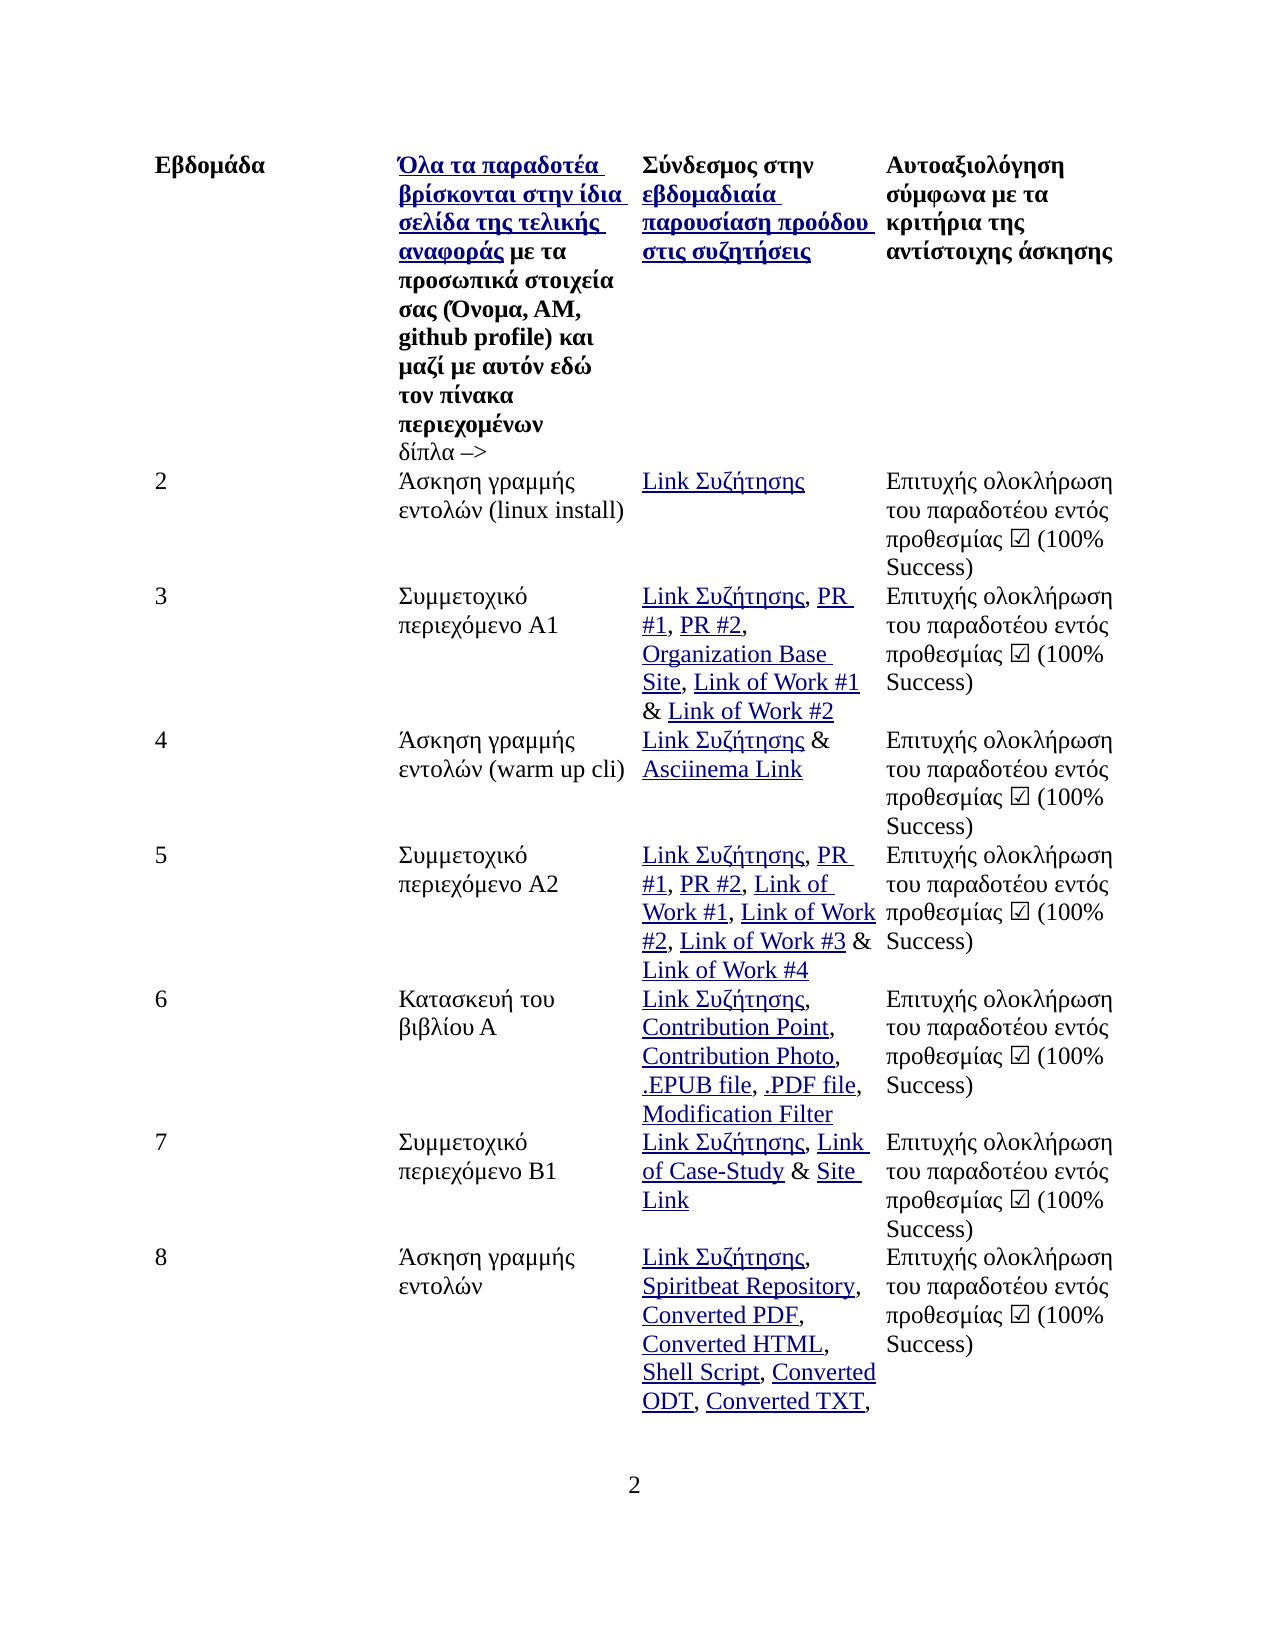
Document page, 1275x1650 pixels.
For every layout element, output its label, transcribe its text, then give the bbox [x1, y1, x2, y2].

table_cell Link Συζήτησης, Contribution Point, Contribution Photo, .EPUB file, .PDF file, Modification Filter [638, 984, 881, 1127]
table_cell 3 [150, 581, 394, 725]
table_cell [638, 438, 881, 466]
table_cell Link Συζήτησης [638, 466, 881, 581]
table_cell Επιτυχής ολοκλήρωση του παραδοτέου εντός προθεσμίας ☑️ (100% Success) [881, 1128, 1125, 1242]
table_cell Συμμετοχικό περιεχόμενο B1 [394, 1128, 637, 1242]
table_cell Συμμετοχικό περιεχόμενο A2 [394, 840, 637, 984]
table_cell [150, 438, 394, 466]
table_cell Άσκηση γραμμής εντολών (warm up cli) [394, 725, 637, 840]
table_cell Link Συζήτησης & Asciinema Link [638, 725, 881, 840]
table_cell Επιτυχής ολοκλήρωση του παραδοτέου εντός προθεσμίας ☑️ (100% Success) [881, 725, 1125, 840]
table_header Εβδομάδα [150, 150, 394, 437]
table_header Όλα τα παραδοτέα βρίσκονται στην ίδια σελίδα της τελικής αναφοράς με τα προσωπικά στοιχεία σας (Όνομα, ΑΜ, github profile) και μαζί με αυτόν εδώ τον πίνακα περιεχομένων [394, 150, 637, 437]
table_cell Κατασκευή του βιβλίου Α [394, 984, 637, 1127]
table_cell Link Συζήτησης, Link of Case-Study & Site Link [638, 1128, 881, 1242]
table_cell Άσκηση γραμμής εντολών (linux install) [394, 466, 637, 581]
table_cell Επιτυχής ολοκλήρωση του παραδοτέου εντός προθεσμίας ☑️ (100% Success) [881, 1243, 1125, 1415]
table_cell Link Συζήτησης, Spiritbeat Repository, Converted PDF, Converted HTML, Shell Script, Converted ODT, Converted TXT, [638, 1243, 881, 1415]
table_cell Link Συζήτησης, PR #1, PR #2, Link of Work #1, Link of Work #2, Link of Work #3 & Link of Work #4 [638, 840, 881, 984]
table_cell Επιτυχής ολοκλήρωση του παραδοτέου εντός προθεσμίας ☑️ (100% Success) [881, 466, 1125, 581]
table_cell δίπλα –> [394, 438, 637, 466]
table_cell 4 [150, 725, 394, 840]
table_cell Link Συζήτησης, PR #1, PR #2, Organization Base Site, Link of Work #1 & Link of Work #2 [638, 581, 881, 725]
table_cell Συμμετοχικό περιεχόμενο A1 [394, 581, 637, 725]
table_header Αυτοαξιολόγηση σύμφωνα με τα κριτήρια της αντίστοιχης άσκησης [881, 150, 1125, 437]
table_cell [881, 438, 1125, 466]
table_cell 8 [150, 1243, 394, 1415]
table_cell Επιτυχής ολοκλήρωση του παραδοτέου εντός προθεσμίας ☑️ (100% Success) [881, 840, 1125, 984]
table_header Σύνδεσμος στην εβδομαδιαία παρουσίαση προόδου στις συζητήσεις [638, 150, 881, 437]
table_cell 2 [150, 466, 394, 581]
table_cell 6 [150, 984, 394, 1127]
table_cell Επιτυχής ολοκλήρωση του παραδοτέου εντός προθεσμίας ☑️ (100% Success) [881, 581, 1125, 725]
table_cell Άσκηση γραμμής εντολών [394, 1243, 637, 1415]
table_cell 7 [150, 1128, 394, 1242]
table_cell Επιτυχής ολοκλήρωση του παραδοτέου εντός προθεσμίας ☑️ (100% Success) [881, 984, 1125, 1127]
table_cell 5 [150, 840, 394, 984]
